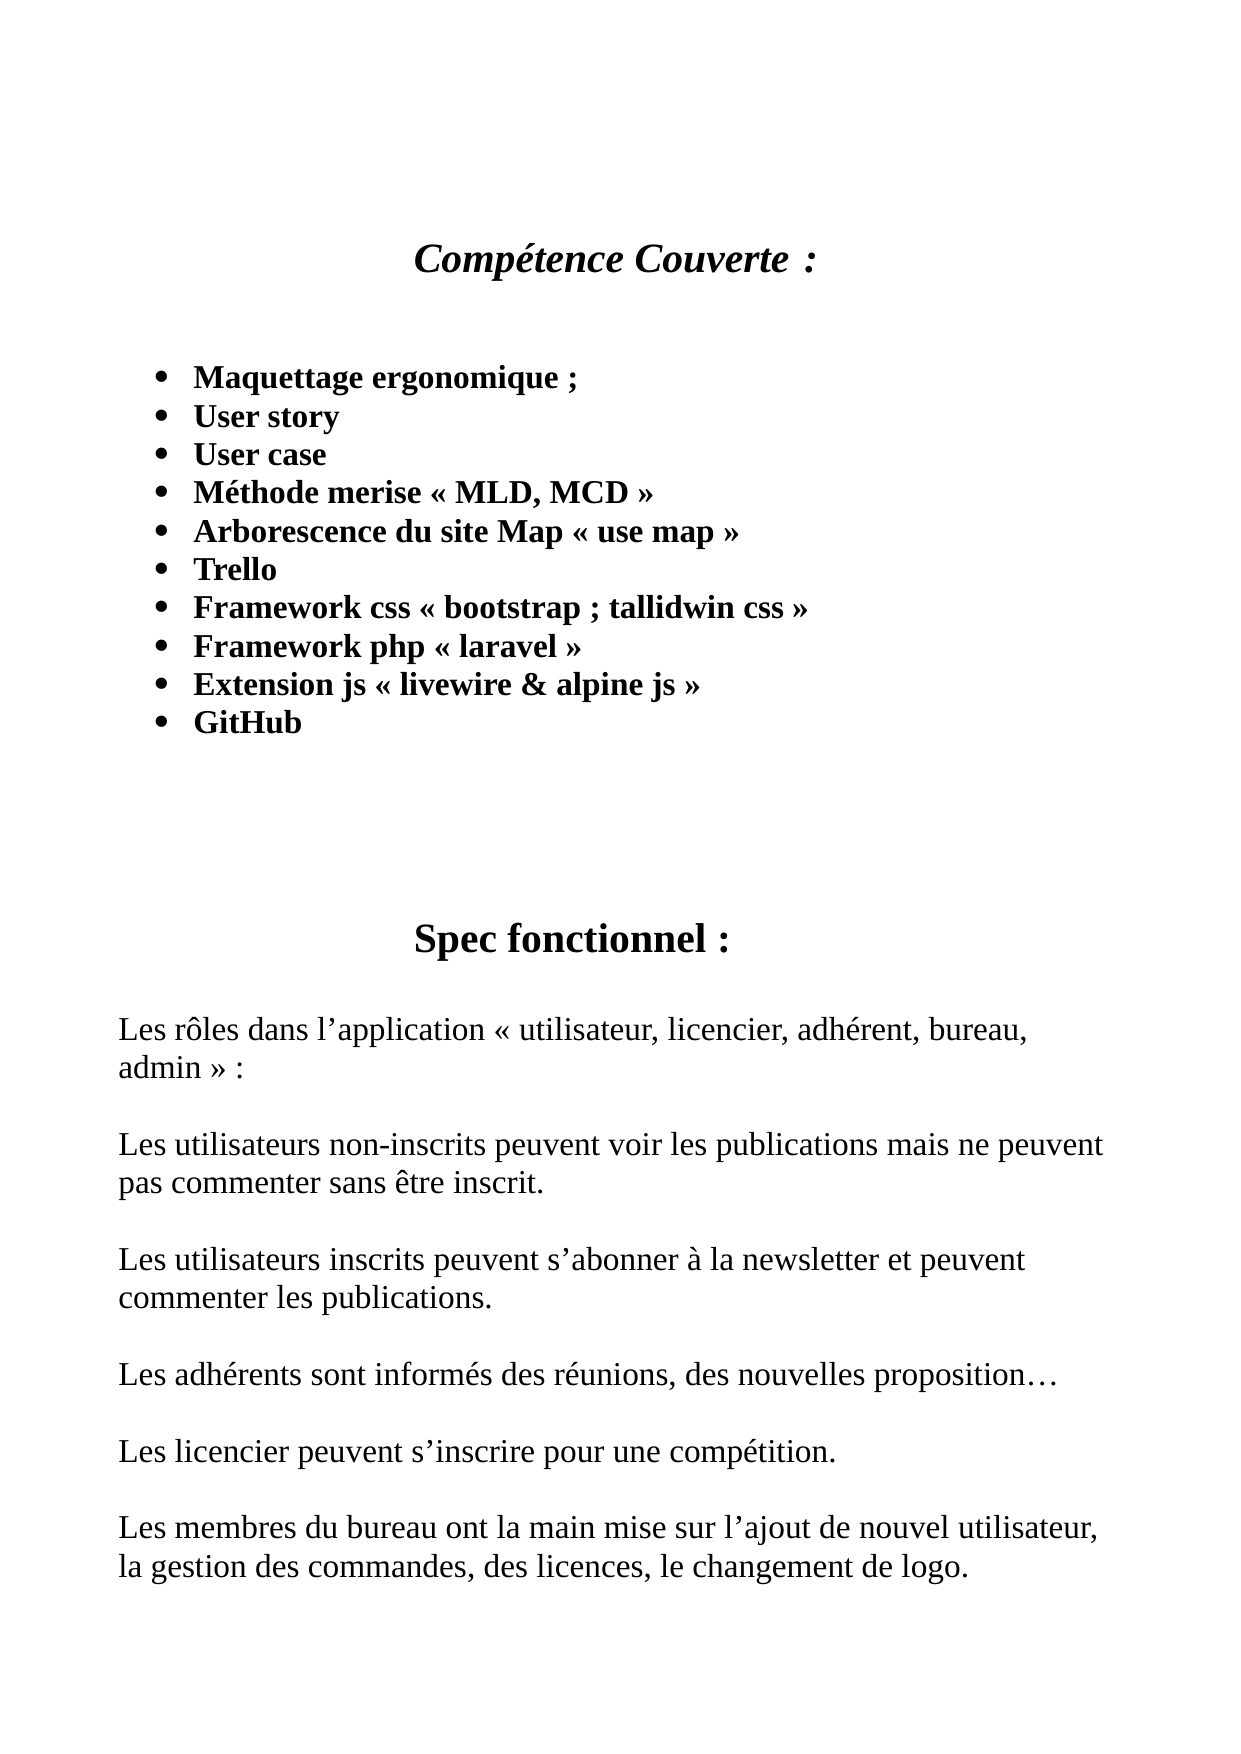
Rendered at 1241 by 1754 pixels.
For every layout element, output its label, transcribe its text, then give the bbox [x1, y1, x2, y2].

text Les adhérents sont informés des réunions, des nouvelles proposition… [118, 1354, 1122, 1393]
text Spec fonctionnel : [413, 913, 1122, 961]
list Framework php « laravel » [156, 626, 1122, 664]
list Extension js « livewire & alpine js » [156, 664, 1122, 703]
list Maquettage ergonomique ; [156, 358, 1122, 396]
list Méthode merise « MLD, MCD » [156, 473, 1122, 511]
text Les utilisateurs non-inscrits peuvent voir les publications mais ne peuvent pas commenter sans être inscrit. [118, 1124, 1122, 1201]
list Arborescence du site Map « use map » [156, 511, 1122, 549]
text Les rôles dans l’application « utilisateur, licencier, adhérent, bureau, admin » : [118, 1009, 1122, 1086]
list User story [156, 396, 1122, 434]
list Trello [156, 549, 1122, 588]
text Les licencier peuvent s’inscrire pour une compétition. [118, 1431, 1122, 1469]
text Les membres du bureau ont la main mise sur l’ajout de nouvel utilisateur, la gestion des commandes, des licences, le changement de logo. [118, 1508, 1122, 1584]
text Les utilisateurs inscrits peuvent s’abonner à la newsletter et peuvent commenter les publications. [118, 1239, 1122, 1316]
text Compétence Couverte : [118, 233, 1122, 281]
list Framework css « bootstrap ; tallidwin css » [156, 588, 1122, 626]
list User case [156, 434, 1122, 473]
list GitHub [156, 703, 1122, 741]
